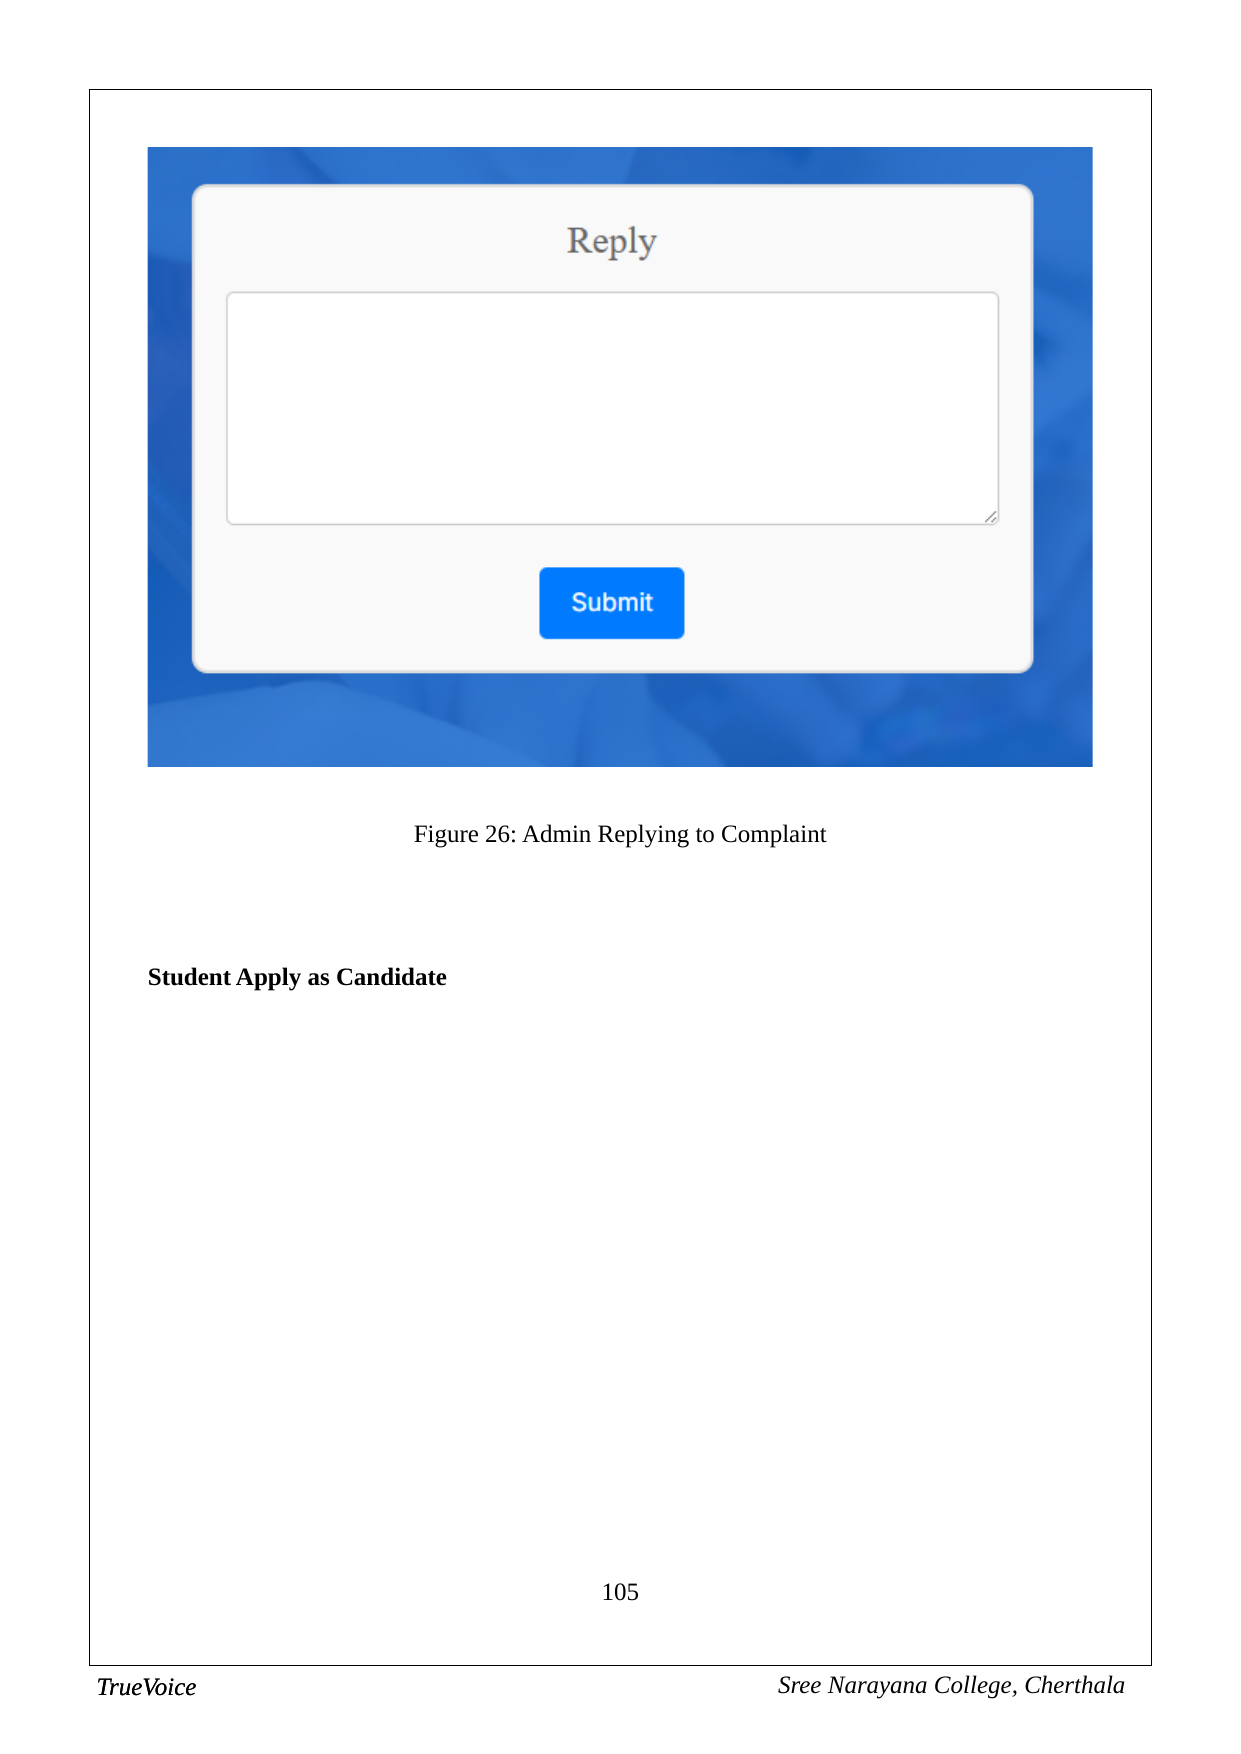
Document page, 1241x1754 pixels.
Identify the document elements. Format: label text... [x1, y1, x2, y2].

text Figure 26: Admin Replying to Complaint [148, 819, 1092, 848]
picture [147, 147, 1093, 767]
text Student Apply as Candidate [148, 962, 1092, 991]
